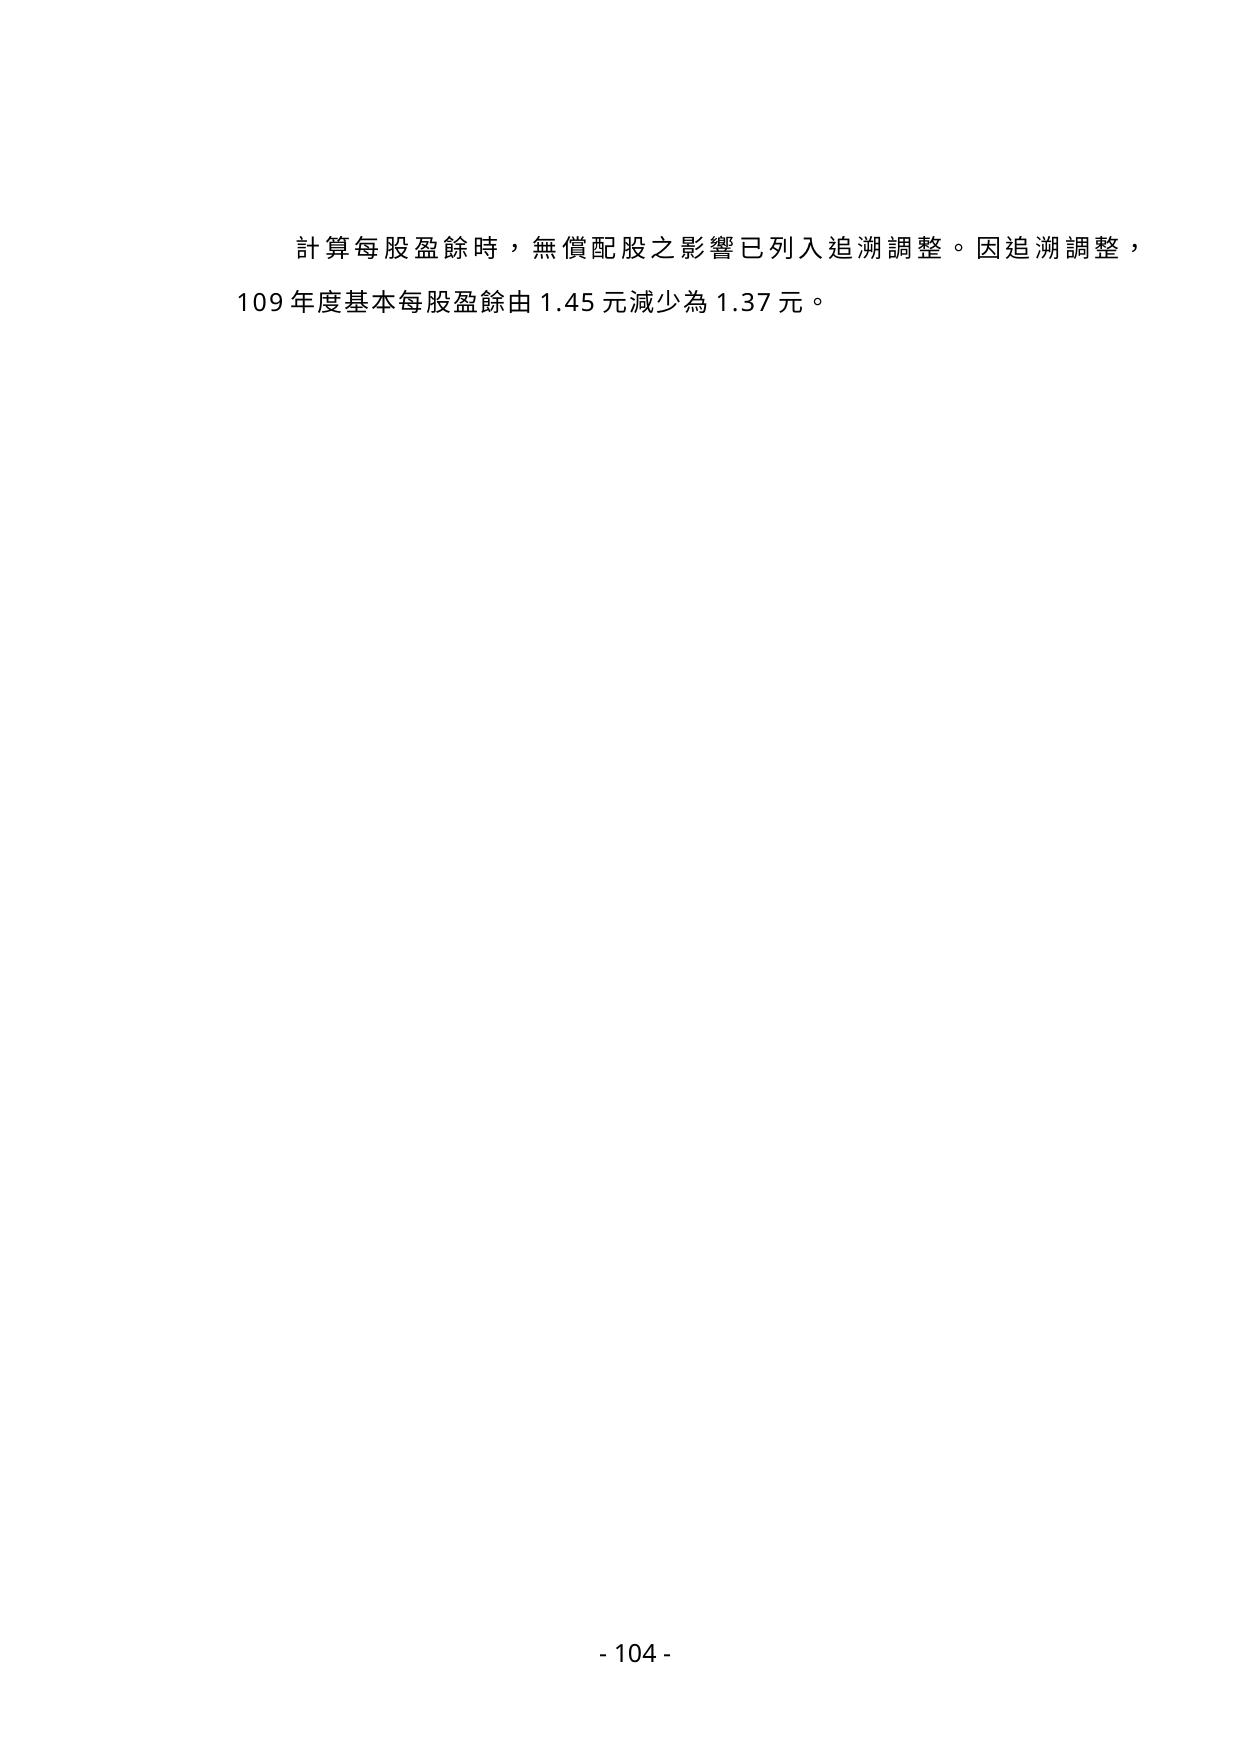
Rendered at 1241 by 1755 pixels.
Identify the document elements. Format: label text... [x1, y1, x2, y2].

text 計算每股盈餘時，無償配股之影響已列入追溯調整。因追溯調整，109年度基本每股盈餘由1.45元減少為1.37元。 [236, 228, 1122, 319]
